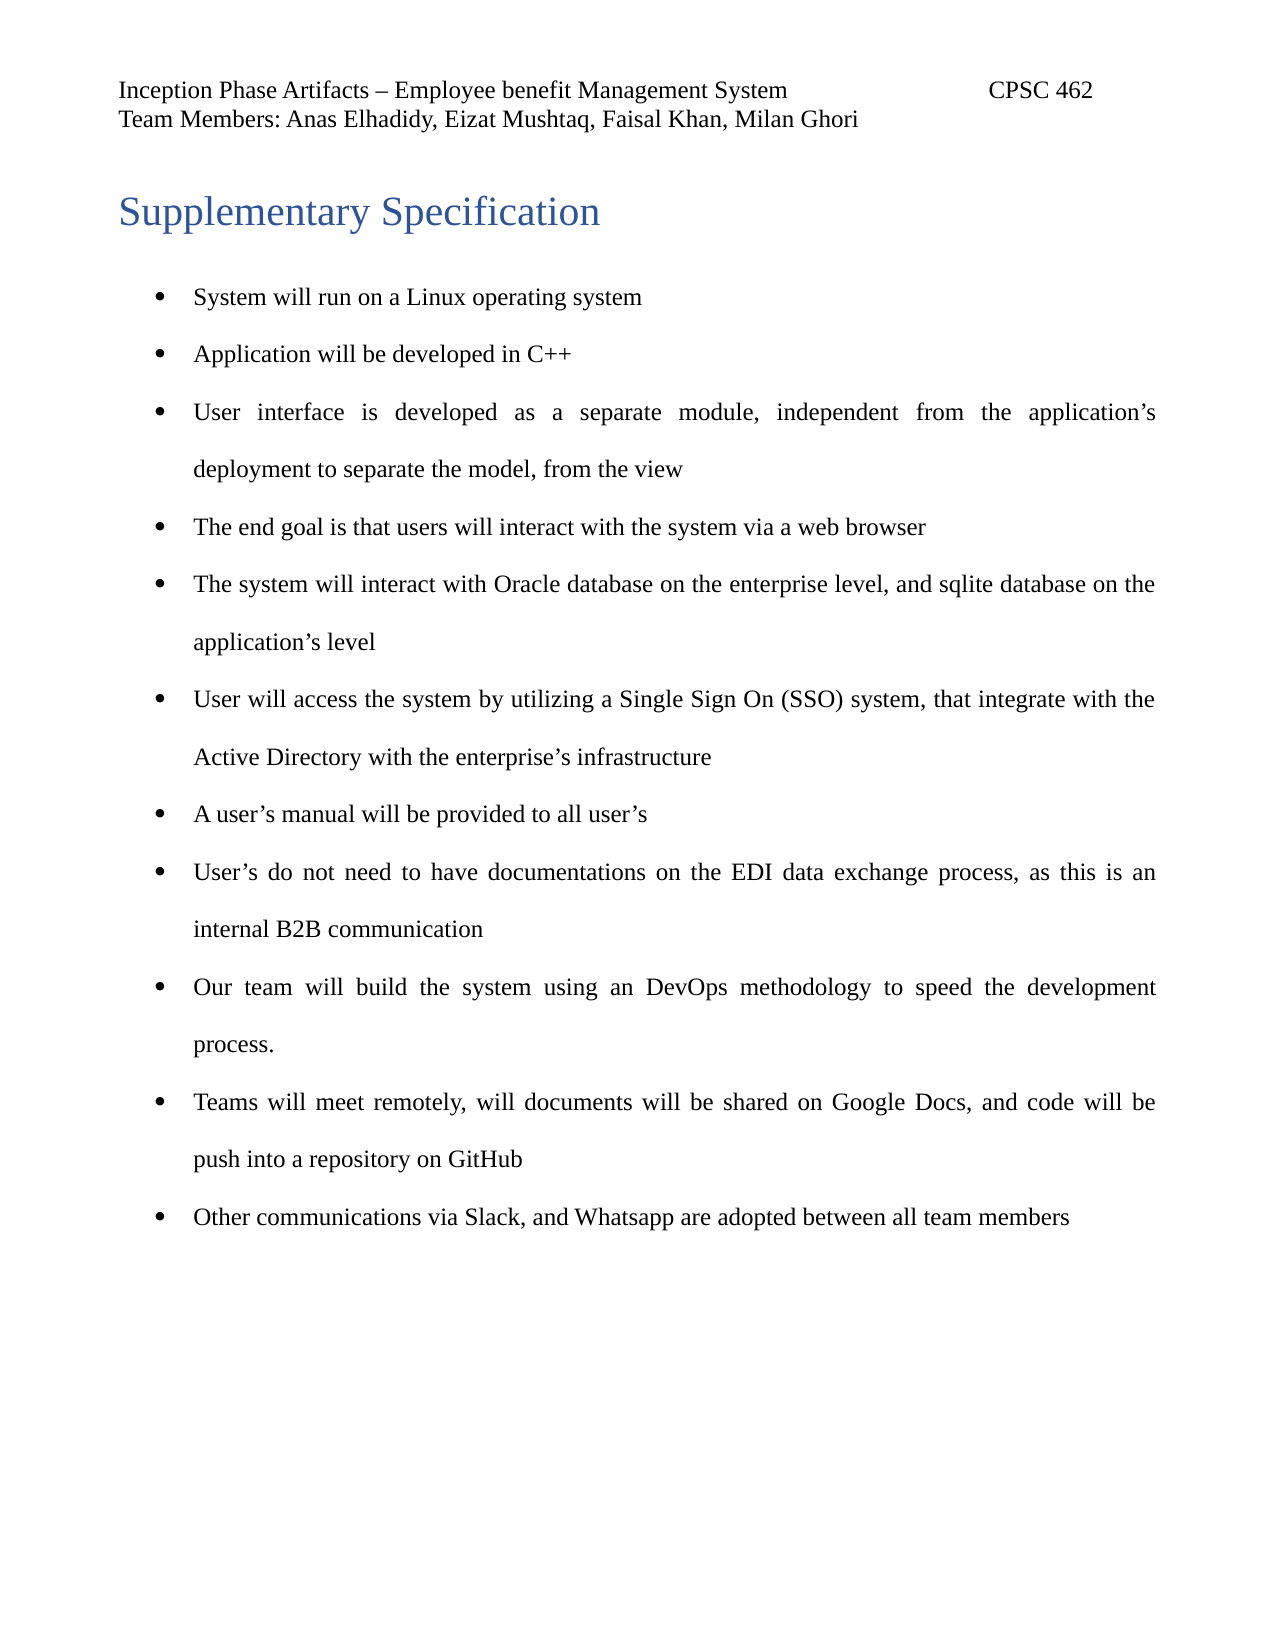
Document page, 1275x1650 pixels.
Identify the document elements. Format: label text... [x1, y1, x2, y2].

list Teams will meet remotely, will documents will be shared on Google Docs, and code will be push into a repository on GitHub [156, 1087, 1157, 1173]
list Other communications via Slack, and Whatsapp are adopted between all team members [156, 1202, 1157, 1231]
subtitle Supplementary Specification [118, 186, 1157, 234]
list The end goal is that users will interact with the system via a web browser [156, 512, 1157, 541]
list Application will be developed in C++ [156, 339, 1157, 368]
list User interface is developed as a separate module, independent from the application’s deployment to separate the model, from the view [156, 397, 1157, 483]
list System will run on a Linux operating system [156, 282, 1157, 311]
list User will access the system by utilizing a Single Sign On (SSO) system, that integrate with the Active Directory with the enterprise’s infrastructure [156, 684, 1157, 771]
list User’s do not need to have documentations on the EDI data exchange process, as this is an internal B2B communication [156, 857, 1157, 943]
list Our team will build the system using an DevOps methodology to speed the development process. [156, 972, 1157, 1058]
list A user’s manual will be provided to all user’s [156, 799, 1157, 828]
list The system will interact with Oracle database on the enterprise level, and sqlite database on the application’s level [156, 569, 1157, 656]
